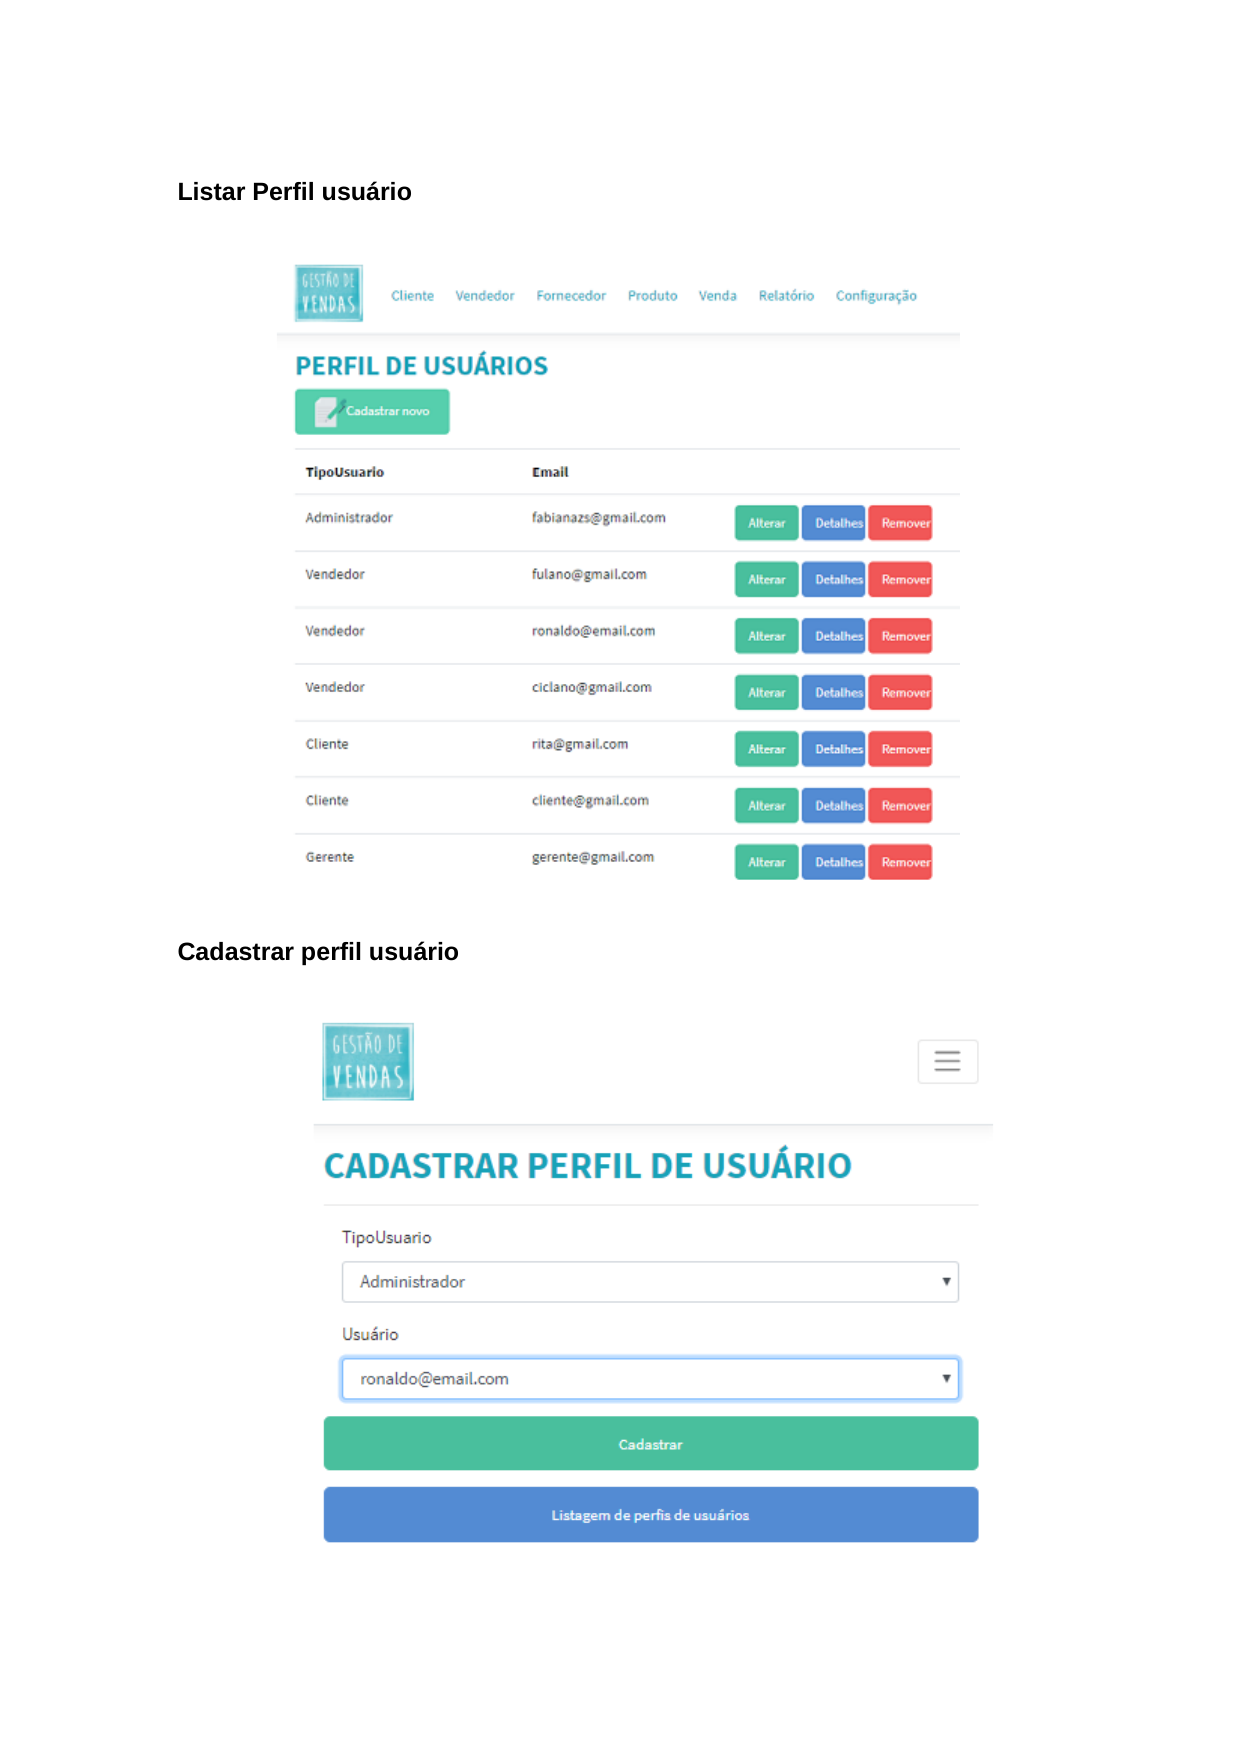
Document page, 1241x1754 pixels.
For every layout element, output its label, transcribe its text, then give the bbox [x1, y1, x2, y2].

picture [313, 1020, 994, 1584]
subtitle Listar Perfil usuário [177, 177, 1122, 206]
picture [276, 257, 960, 889]
subtitle Cadastrar perfil usuário [177, 936, 1122, 965]
